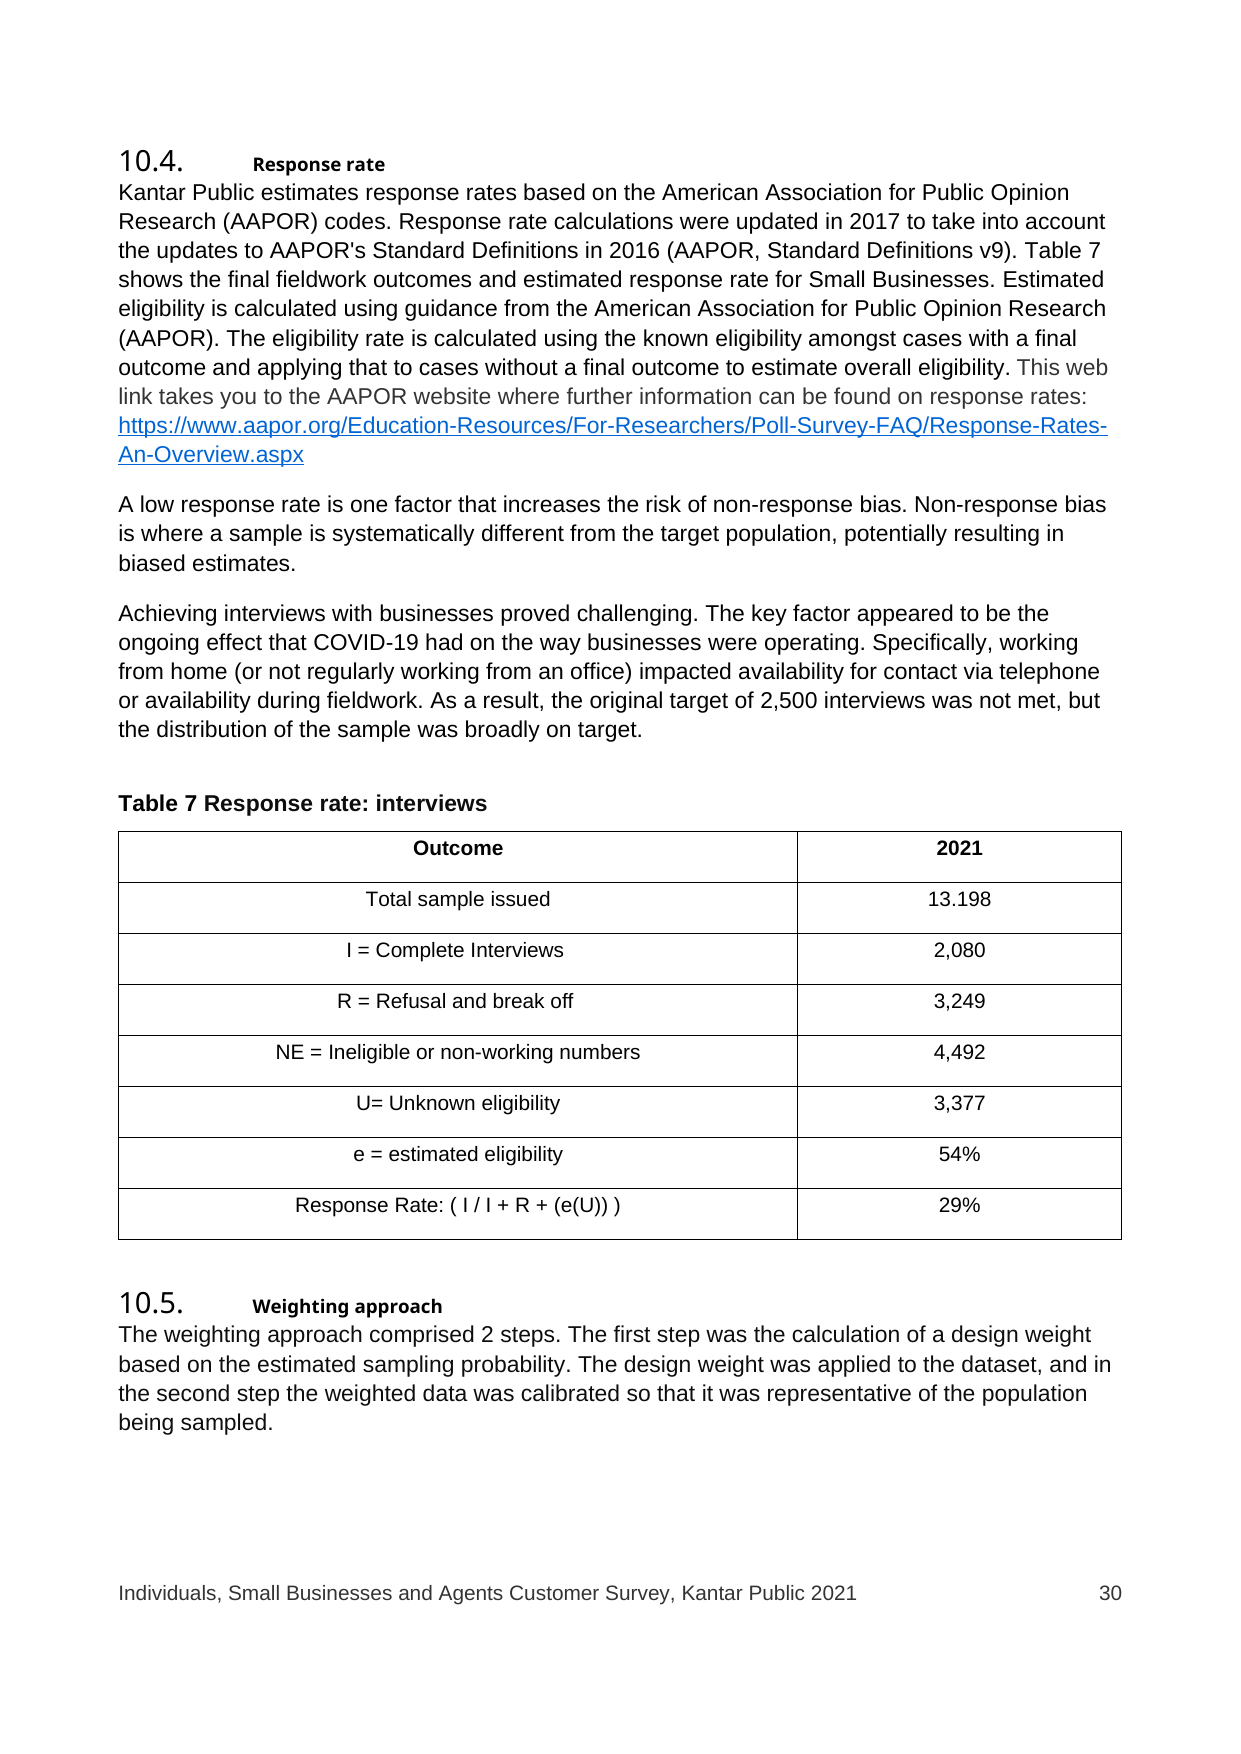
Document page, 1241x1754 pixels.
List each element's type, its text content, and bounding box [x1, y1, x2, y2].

table_cell 3,249 [798, 985, 1121, 1035]
table_cell 2,080 [798, 934, 1121, 984]
text A low response rate is one factor that increases the risk of non-response bias. Non-response bias is where a sample is systematically different from the target population, potentially resulting in biased estimates. [118, 489, 1122, 577]
text Kantar Public estimates response rates based on the American Association for Public Opinion Research (AAPOR) codes. Response rate calculations were updated in 2017 to take into account the updates to AAPOR's Standard Definitions in 2016 (AAPOR, Standard Definitions v9). Table 7 shows the final fieldwork outcomes and estimated response rate for Small Businesses. Estimated eligibility is calculated using guidance from the American Association for Public Opinion Research (AAPOR). The eligibility rate is calculated using the known eligibility amongst cases with a final outcome and applying that to cases without a final outcome to estimate overall eligibility. This web link takes you to the AAPOR website where further information can be found on response rates: https://www.aapor.org/Education-Resources/For-Researchers/Poll-Survey-FAQ/Response-Rates-An-Overview.aspx [118, 177, 1122, 468]
text The weighting approach comprised 2 steps. The first step was the calculation of a design weight based on the estimated sampling probability. The design weight was applied to the dataset, and in the second step the weighted data was calibrated so that it was representative of the population being sampled. [118, 1319, 1122, 1436]
text Achieving interviews with businesses proved challenging. The key factor appeared to be the ongoing effect that COVID-19 had on the way businesses were operating. Specifically, working from home (or not regularly working from an office) impacted availability for contact via telephone or availability during fieldwork. As a result, the original target of 2,500 interviews was not met, but the distribution of the sample was broadly on target. [118, 598, 1122, 743]
table_cell 3,377 [798, 1087, 1121, 1137]
table_cell 13.198 [798, 883, 1121, 933]
subtitle Weighting approach [118, 1290, 1122, 1319]
table_cell R = Refusal and break off [119, 985, 797, 1035]
table_cell Total sample issued [119, 883, 797, 933]
table_cell U= Unknown eligibility [119, 1087, 797, 1137]
subtitle Response rate [118, 148, 1122, 177]
table_cell NE = Ineligible or non-working numbers [119, 1036, 797, 1086]
table_cell e = estimated eligibility [119, 1138, 797, 1188]
table_cell 54% [798, 1138, 1121, 1188]
table_cell 29% [798, 1189, 1121, 1239]
table_cell 4,492 [798, 1036, 1121, 1086]
table_header 2021 [798, 832, 1121, 882]
table_cell Response Rate: ( I / I + R + (e(U)) ) [119, 1189, 797, 1239]
text Table 7 Response rate: interviews [118, 789, 1122, 816]
table_cell I = Complete Interviews [119, 934, 797, 984]
table_header Outcome [119, 832, 797, 882]
